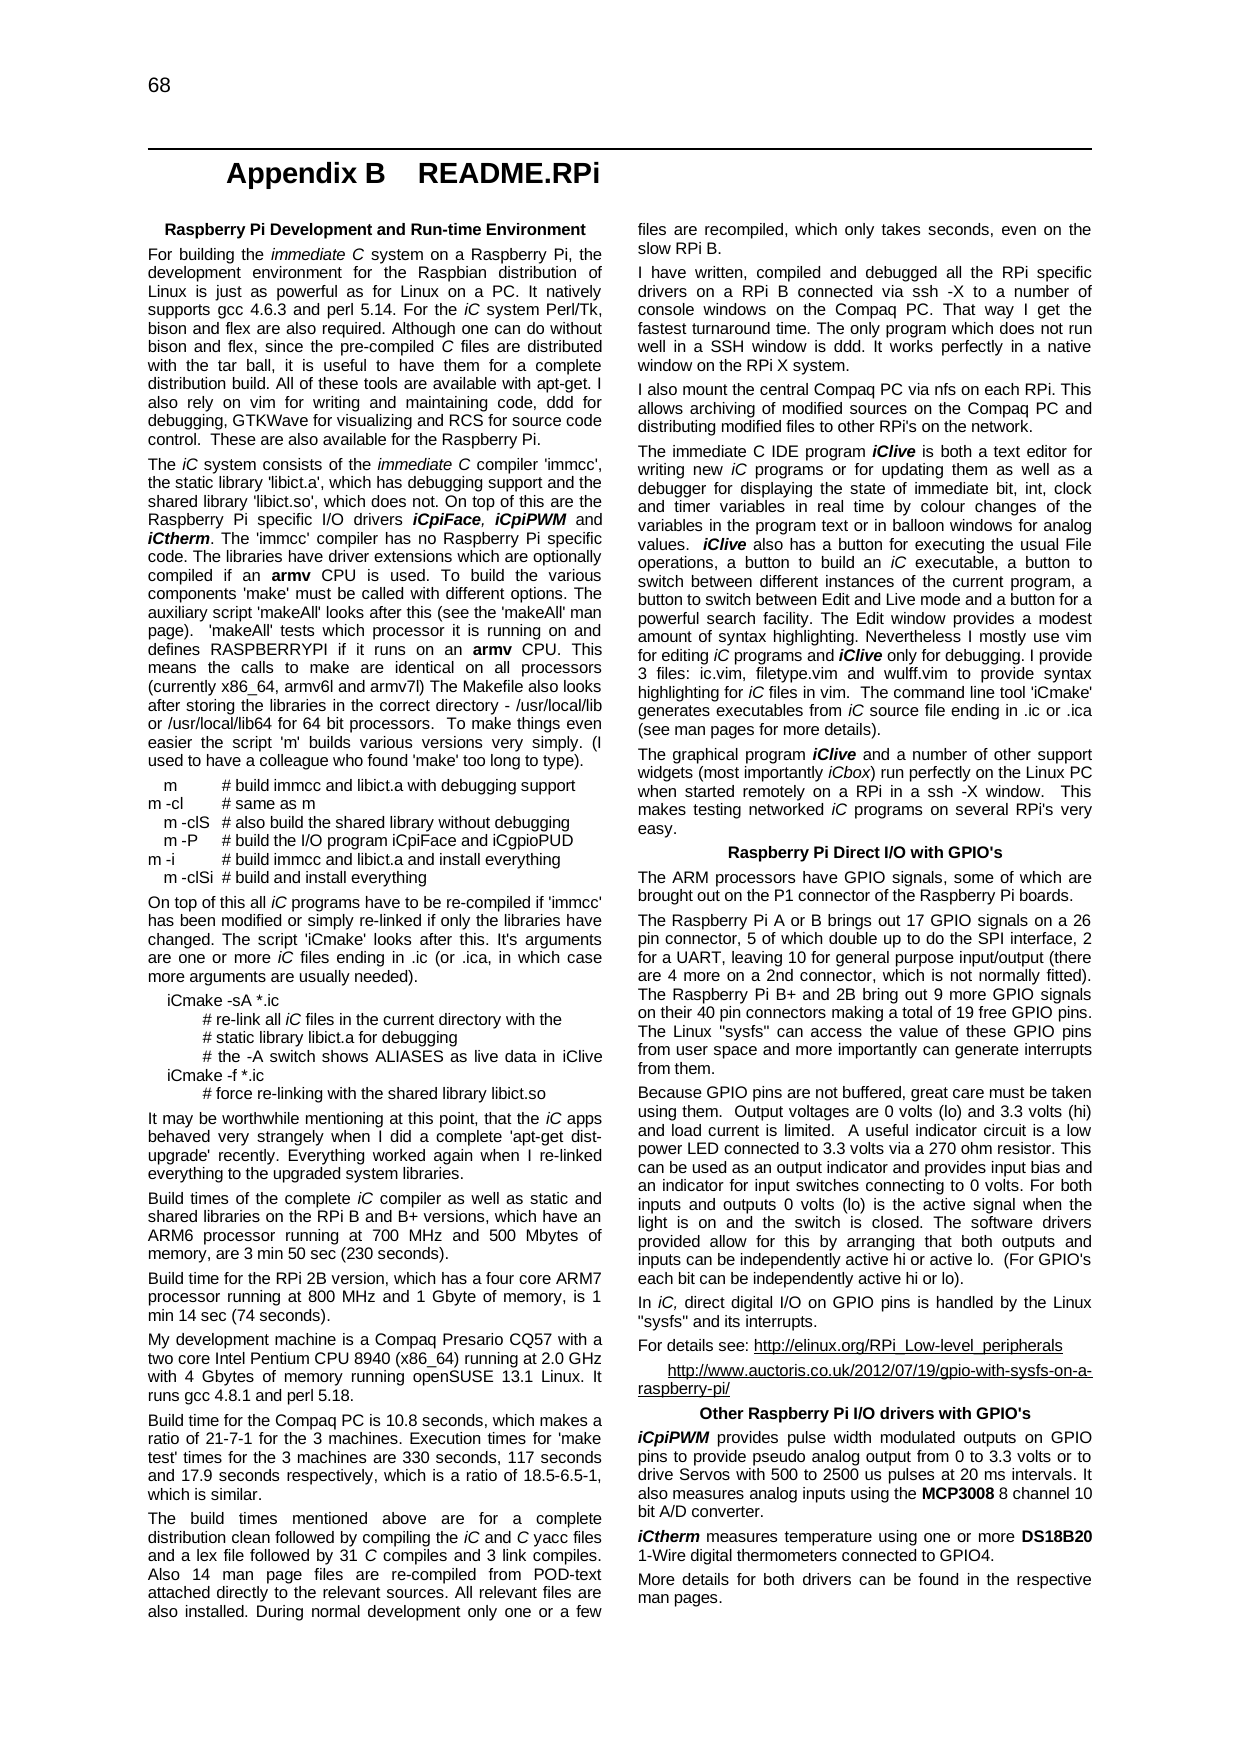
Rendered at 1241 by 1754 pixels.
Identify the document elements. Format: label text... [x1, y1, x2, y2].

text The iC system consists of the immediate C compiler 'immcc', the static library 'libict.a', which has debugging support and the shared library 'libict.so', which does not. On top of this are the Raspberry Pi specific I/O drivers iCpiFace, iCpiPWM and iCtherm. The 'immcc' compiler has no Raspberry Pi specific code. The libraries have driver extensions which are optionally compiled if an armv CPU is used. To build the various components 'make' must be called with different options. The auxiliary script 'makeAll' looks after this (see the 'makeAll' man page). 'makeAll' tests which processor it is running on and defines RASPBERRYPI if it runs on an armv CPU. This means the calls to make are identical on all processors (currently x86_64, armv6l and armv7l) The Makefile also looks after storing the libraries in the correct directory - /usr/local/lib or /usr/local/lib64 for 64 bit processors. To make things even easier the script 'm' builds various versions very simply. (I used to have a colleague who found 'make' too long to type). [148, 455, 602, 770]
text The ARM processors have GPIO signals, some of which are brought out on the P1 connector of the Raspberry Pi boards. [638, 868, 1092, 905]
text More details for both drivers can be found in the respective man pages. [638, 1570, 1092, 1607]
text Raspberry Pi Development and Run-time Environment [148, 221, 602, 239]
text iCmake -sA *.ic # re-link all iC files in the current directory with the # static library libict.a for debugging # the -A switch shows ALIASES as live data in iClive iCmake -f *.ic # force re-linking with the shared library libict.so [148, 992, 602, 1103]
text iCpiPWM provides pulse width modulated outputs on GPIO pins to provide pseudo analog output from 0 to 3.3 volts or to drive Servos with 500 to 2500 us pulses at 20 ms intervals. It also measures analog inputs using the MCP3008 8 channel 10 bit A/D converter. [638, 1429, 1092, 1521]
text Build time for the RPi 2B version, which has a four core ARM7 processor running at 800 MHz and 1 Gbyte of memory, is 1 min 14 sec (74 seconds). [148, 1269, 602, 1325]
text Other Raspberry Pi I/O drivers with GPIO's [638, 1404, 1092, 1423]
text http://www.auctoris.co.uk/2012/07/19/gpio-with-sysfs-on-a-raspberry-pi/ [638, 1361, 1092, 1398]
subtitle Appendix B README.RPi [148, 150, 1092, 197]
text iCtherm measures temperature using one or more DS18B20 1-Wire digital thermometers connected to GPIO4. [638, 1527, 1092, 1564]
text I have written, compiled and debugged all the RPi specific drivers on a RPi B connected via ssh -X to a number of console windows on the Compaq PC. That way I get the fastest turnaround time. The only program which does not run well in a SSH window is ddd. It works perfectly in a native window on the RPi X system. [638, 263, 1092, 375]
text Build times of the complete iC compiler as well as static and shared libraries on the RPi B and B+ versions, which have an ARM6 processor running at 700 MHz and 500 Mbytes of memory, are 3 min 50 sec (230 seconds). [148, 1189, 602, 1263]
text The Raspberry Pi A or B brings out 17 GPIO signals on a 26 pin connector, 5 of which double up to do the SPI interface, 2 for a UART, leaving 10 for general purpose input/output (there are 4 more on a 2nd connector, which is not normally fitted). The Raspberry Pi B+ and 2B bring out 9 more GPIO signals on their 40 pin connectors making a total of 19 free GPIO pins. The Linux "sysfs" can access the value of these GPIO pins from user space and more importantly can generate interrupts from them. [638, 911, 1092, 1078]
text The immediate C IDE program iClive is both a text editor for writing new iC programs or for updating them as well as a debugger for displaying the state of immediate bit, int, clock and timer variables in real time by colour changes of the variables in the program text or in balloon windows for analog values. iClive also has a button for executing the usual File operations, a button to build an iC executable, a button to switch between different instances of the current program, a button to switch between Edit and Live mode and a button for a powerful search facility. The Edit window provides a modest amount of syntax highlighting. Nevertheless I mostly use vim for editing iC programs and iClive only for debugging. I provide 3 files: ic.vim, filetype.vim and wulff.vim to provide syntax highlighting for iC files in vim. The command line tool 'iCmake' generates executables from iC source file ending in .ic or .ica (see man pages for more details). [638, 442, 1092, 739]
text The build times mentioned above are for a complete distribution clean followed by compiling the iC and C yacc files and a lex file followed by 31 C compiles and 3 link compiles. Also 14 man page files are re-compiled from POD-text attached directly to the relevant sources. All relevant files are also installed. During normal development only one or a few [148, 1509, 602, 1621]
text My development machine is a Compaq Presario CQ57 with a two core Intel Pentium CPU 8940 (x86_64) running at 2.0 GHz with 4 Gbytes of memory running openSUSE 13.1 Linux. It runs gcc 4.8.1 and perl 5.18. [148, 1331, 602, 1405]
text The graphical program iClive and a number of other support widgets (most importantly iCbox) run perfectly on the Linux PC when started remotely on a RPi in a ssh -X window. This makes testing networked iC programs on several RPi's very easy. [638, 745, 1092, 838]
text Raspberry Pi Direct I/O with GPIO's [638, 843, 1092, 862]
text It may be worthwhile mentioning at this point, that the iC apps behaved very strangely when I did a complete 'apt-get dist-upgrade' recently. Everything worked again when I re-linked everything to the upgraded system libraries. [148, 1109, 602, 1183]
text Build time for the Compaq PC is 10.8 seconds, which makes a ratio of 21-7-1 for the 3 machines. Execution times for 'make test' times for the 3 machines are 330 seconds, 117 seconds and 17.9 seconds respectively, which is a ratio of 18.5-6.5-1, which is similar. [148, 1411, 602, 1504]
text For building the immediate C system on a Raspberry Pi, the development environment for the Raspbian distribution of Linux is just as powerful as for Linux on a PC. It natively supports gcc 4.6.3 and perl 5.14. For the iC system Perl/Tk, bison and flex are also required. Although one can do without bison and flex, since the pre-compiled C files are distributed with the tar ball, it is useful to have them for a complete distribution build. All of these tools are available with apt-get. I also rely on vim for writing and maintaining code, ddd for debugging, GTKWave for visualizing and RCS for source code control. These are also available for the Raspberry Pi. [148, 245, 602, 449]
text I also mount the central Compaq PC via nfs on each RPi. This allows archiving of modified sources on the Compaq PC and distributing modified files to other RPi's on the network. [638, 381, 1092, 436]
text On top of this all iC programs have to be re-compiled if 'immcc' has been modified or simply re-linked if only the libraries have changed. The script 'iCmake' looks after this. It's arguments are one or more iC files ending in .ic (or .ica, in which case more arguments are usually needed). [148, 893, 602, 986]
text In iC, direct digital I/O on GPIO pins is handled by the Linux "sysfs" and its interrupts. [638, 1294, 1092, 1331]
text Because GPIO pins are not buffered, great care must be taken using them. Output voltages are 0 volts (lo) and 3.3 volts (hi) and load current is limited. A useful indicator circuit is a low power LED connected to 3.3 volts via a 270 ohm resistor. This can be used as an output indicator and provides input bias and an indicator for input switches connecting to 0 volts. For both inputs and outputs 0 volts (lo) is the active signal when the light is on and the switch is closed. The software drivers provided allow for this by arranging that both outputs and inputs can be independently active hi or active lo. (For GPIO's each bit can be independently active hi or lo). [638, 1084, 1092, 1288]
text files are recompiled, which only takes seconds, even on the slow RPi B. [638, 221, 1092, 258]
text For details see: http://elinux.org/RPi_Low-level_peripherals [638, 1337, 1092, 1355]
text m # build immcc and libict.a with debugging support m -cl # same as m m -clS # also build the shared library without debugging m -P # build the I/O program iCpiFace and iCgpioPUD m -i # build immcc and libict.a and install everything m -clSi # build and install everything [148, 776, 602, 887]
